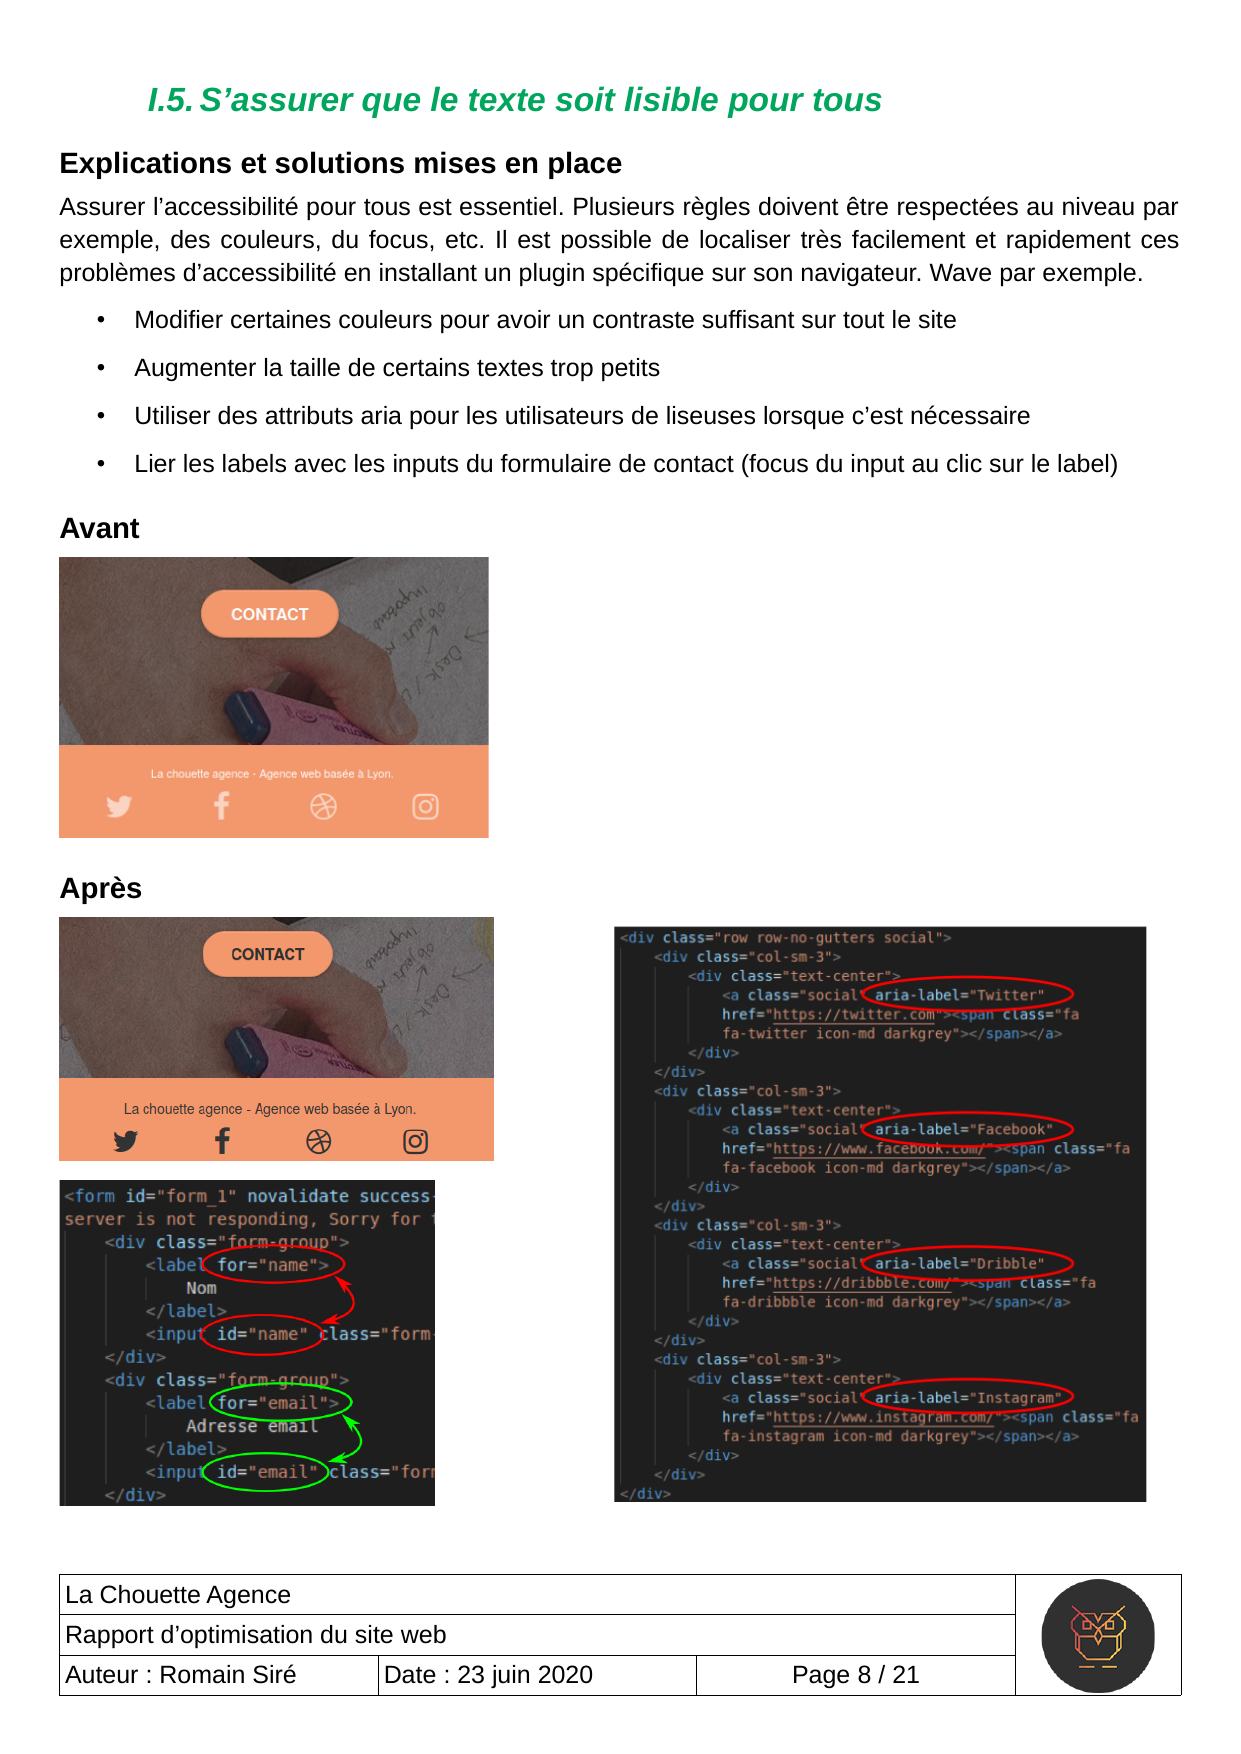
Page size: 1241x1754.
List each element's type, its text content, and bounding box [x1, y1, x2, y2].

picture [59, 1180, 435, 1506]
subtitle Après [59, 871, 1181, 905]
picture [613, 924, 1147, 1502]
list Modifier certaines couleurs pour avoir un contraste suffisant sur tout le site [97, 306, 1181, 334]
list Lier les labels avec les inputs du formulaire de contact (focus du input au clic sur le label) [97, 449, 1181, 477]
picture [1041, 1579, 1155, 1693]
list Augmenter la taille de certains textes trop petits [97, 353, 1181, 382]
subtitle Avant [59, 511, 1181, 545]
subtitle Explications et solutions mises en place [59, 146, 1181, 179]
picture [59, 917, 494, 1161]
subtitle S’assurer que le texte soit lisible pour tous [148, 80, 1181, 118]
list Utiliser des attributs aria pour les utilisateurs de liseuses lorsque c’est nécessaire [97, 401, 1181, 430]
text Assurer l’accessibilité pour tous est essentiel. Plusieurs règles doivent être respectées au niveau par exemple, des couleurs, du focus, etc. Il est possible de localiser très facilement et rapidement ces problèmes d’accessibilité en installant un plugin spécifique sur son navigateur. Wave par exemple. [59, 192, 1181, 287]
picture [59, 557, 489, 838]
